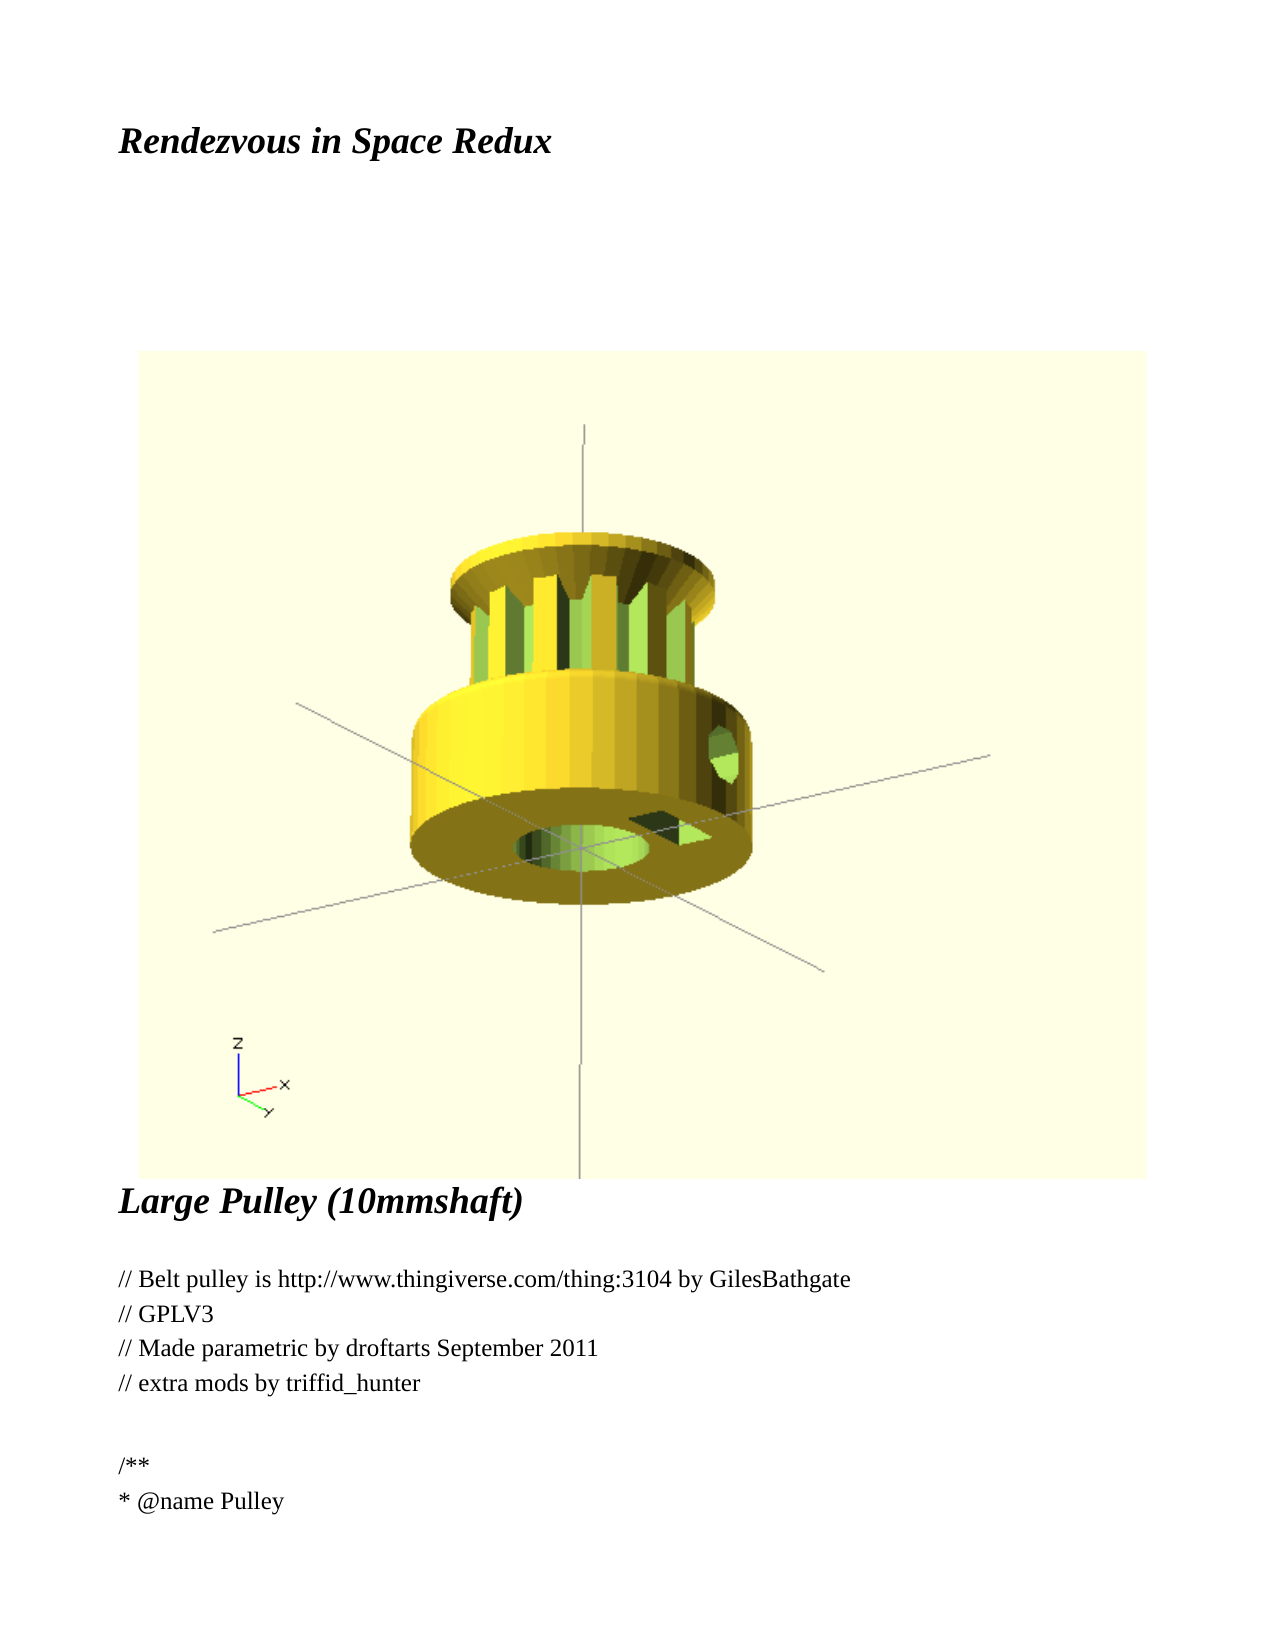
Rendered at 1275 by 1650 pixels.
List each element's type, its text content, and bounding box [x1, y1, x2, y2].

text // Belt pulley is http://www.thingiverse.com/thing:3104 by GilesBathgate [118, 1264, 1157, 1293]
text /** [118, 1451, 1157, 1480]
text * @name Pulley [118, 1486, 1157, 1515]
text // extra mods by triffid_hunter [118, 1368, 1157, 1397]
text Large Pulley (10mmshaft) [118, 329, 1157, 1221]
text // GPLV3 [118, 1299, 1157, 1328]
text // Made parametric by droftarts September 2011 [118, 1333, 1157, 1362]
picture [138, 351, 1147, 1179]
